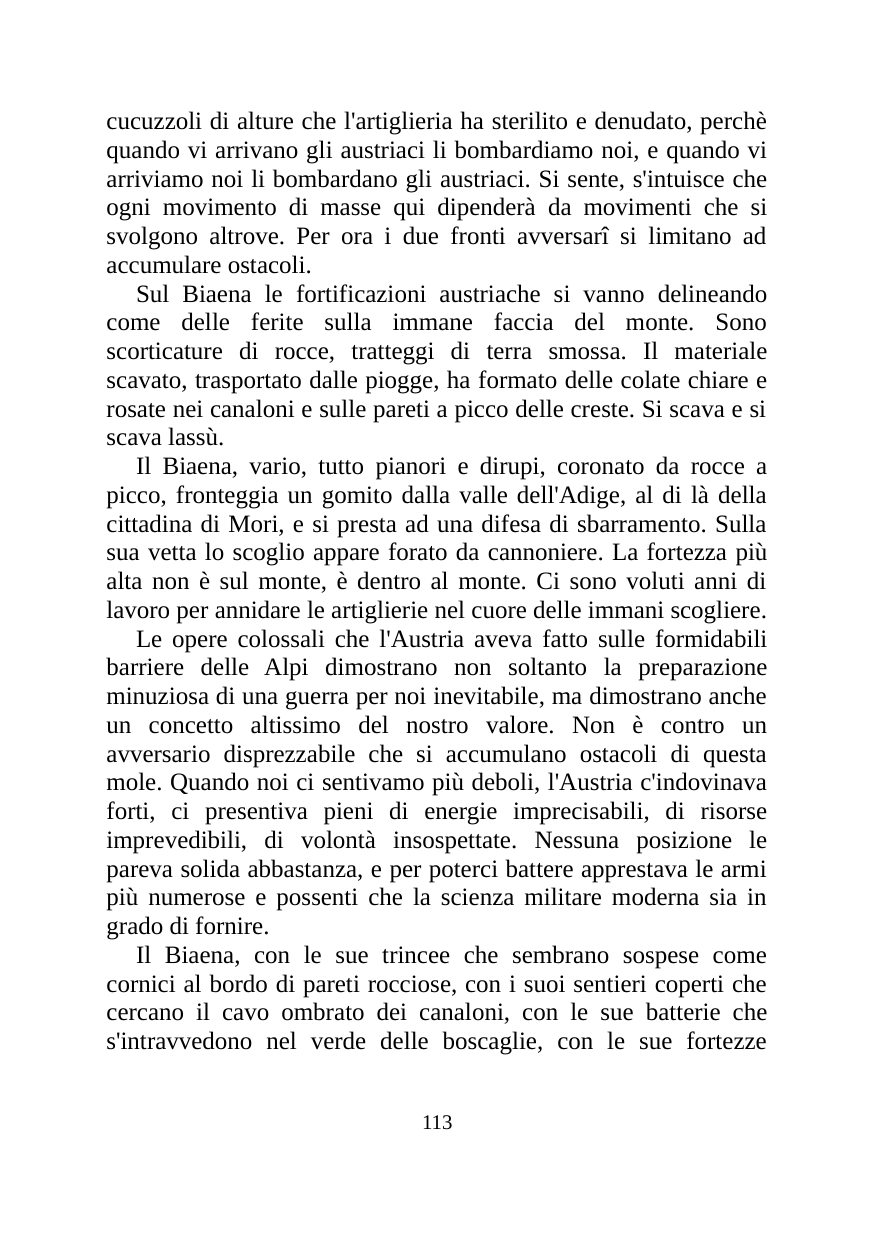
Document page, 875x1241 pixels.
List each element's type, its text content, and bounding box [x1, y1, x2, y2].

text cucuzzoli di alture che l'artiglieria ha sterilito e denudato, perchè quando vi arrivano gli austriaci li bombardiamo noi, e quando vi arriviamo noi li bombardano gli austriaci. Si sente, s'intuisce che ogni movimento di masse qui dipenderà da movimenti che si svolgono altrove. Per ora i due fronti avversarî si limitano ad accumulare ostacoli. [106, 106, 768, 279]
text Il Biaena, vario, tutto pianori e dirupi, coronato da rocce a picco, fronteggia un gomito dalla valle dell'Adige, al di là della cittadina di Mori, e si presta ad una difesa di sbarramento. Sulla sua vetta lo scoglio appare forato da cannoniere. La fortezza più alta non è sul monte, è dentro al monte. Ci sono voluti anni di lavoro per annidare le artiglierie nel cuore delle immani scogliere. [106, 451, 768, 624]
text Sul Biaena le fortificazioni austriache si vanno delineando come delle ferite sulla immane faccia del monte. Sono scorticature di rocce, tratteggi di terra smossa. Il materiale scavato, trasportato dalle piogge, ha formato delle colate chiare e rosate nei canaloni e sulle pareti a picco delle creste. Si scava e si scava lassù. [106, 279, 768, 451]
text Le opere colossali che l'Austria aveva fatto sulle formidabili barriere delle Alpi dimostrano non soltanto la preparazione minuziosa di una guerra per noi inevitabile, ma dimostrano anche un concetto altissimo del nostro valore. Non è contro un avversario disprezzabile che si accumulano ostacoli di questa mole. Quando noi ci sentivamo più deboli, l'Austria c'indovinava forti, ci presentiva pieni di energie imprecisabili, di risorse imprevedibili, di volontà insospettate. Nessuna posizione le pareva solida abbastanza, e per poterci battere apprestava le armi più numerose e possenti che la scienza militare moderna sia in grado di fornire. [106, 624, 768, 940]
text Il Biaena, con le sue trincee che sembrano sospese come cornici al bordo di pareti rocciose, con i suoi sentieri coperti che cercano il cavo ombrato dei canaloni, con le sue batterie che s'intravvedono nel verde delle boscaglie, con le sue fortezze [106, 940, 768, 1055]
